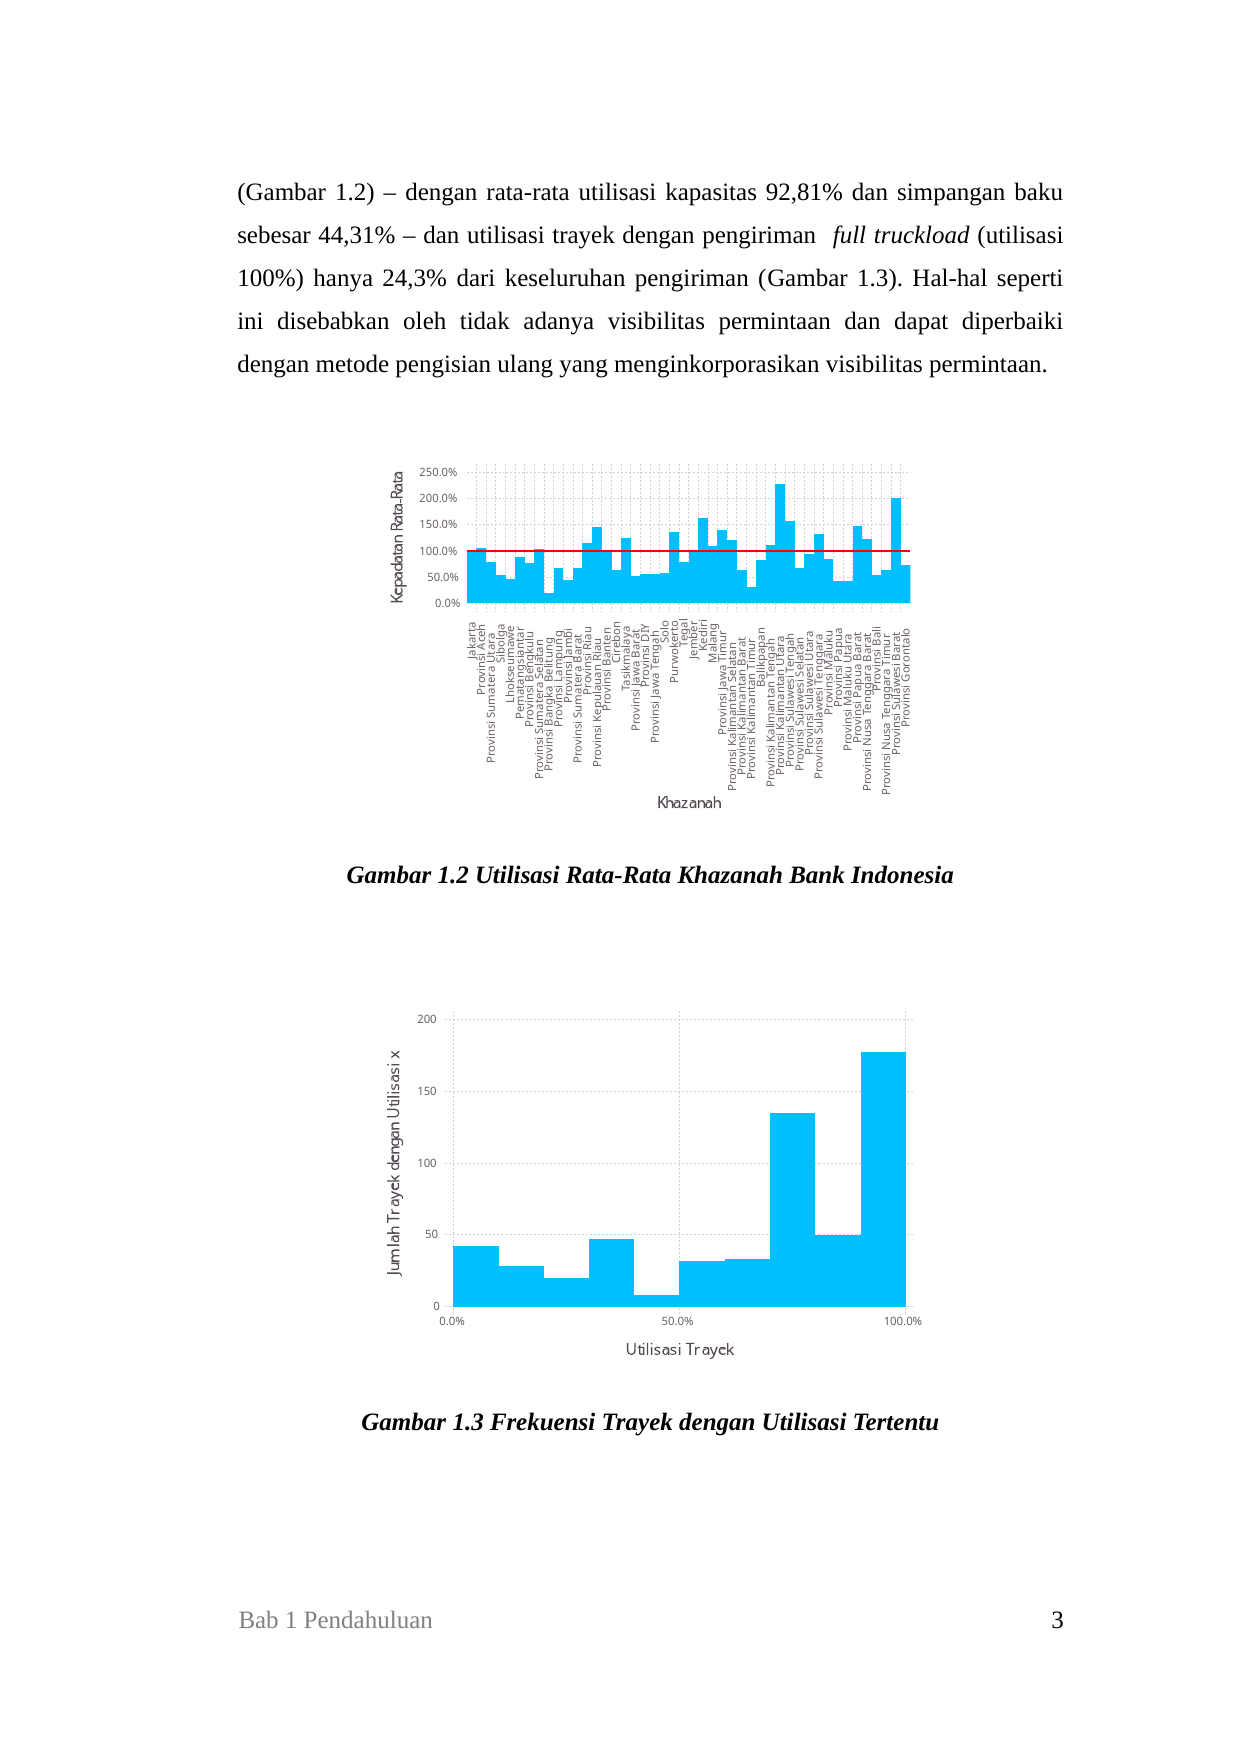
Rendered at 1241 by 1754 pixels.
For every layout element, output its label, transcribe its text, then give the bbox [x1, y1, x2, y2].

text (Gambar 1.2) – dengan rata-rata utilisasi kapasitas 92,81% dan simpangan baku sebesar 44,31% – dan utilisasi trayek dengan pengiriman full truckload (utilisasi 100%) hanya 24,3% dari keseluruhan pengiriman (Gambar 1.3). Hal-hal seperti ini disebabkan oleh tidak adanya visibilitas permintaan dan dapat diperbaiki dengan metode pengisian ulang yang menginkorporasikan visibilitas permintaan. [237, 177, 1063, 378]
table_cell [237, 954, 1063, 1500]
table_header [237, 408, 1063, 954]
